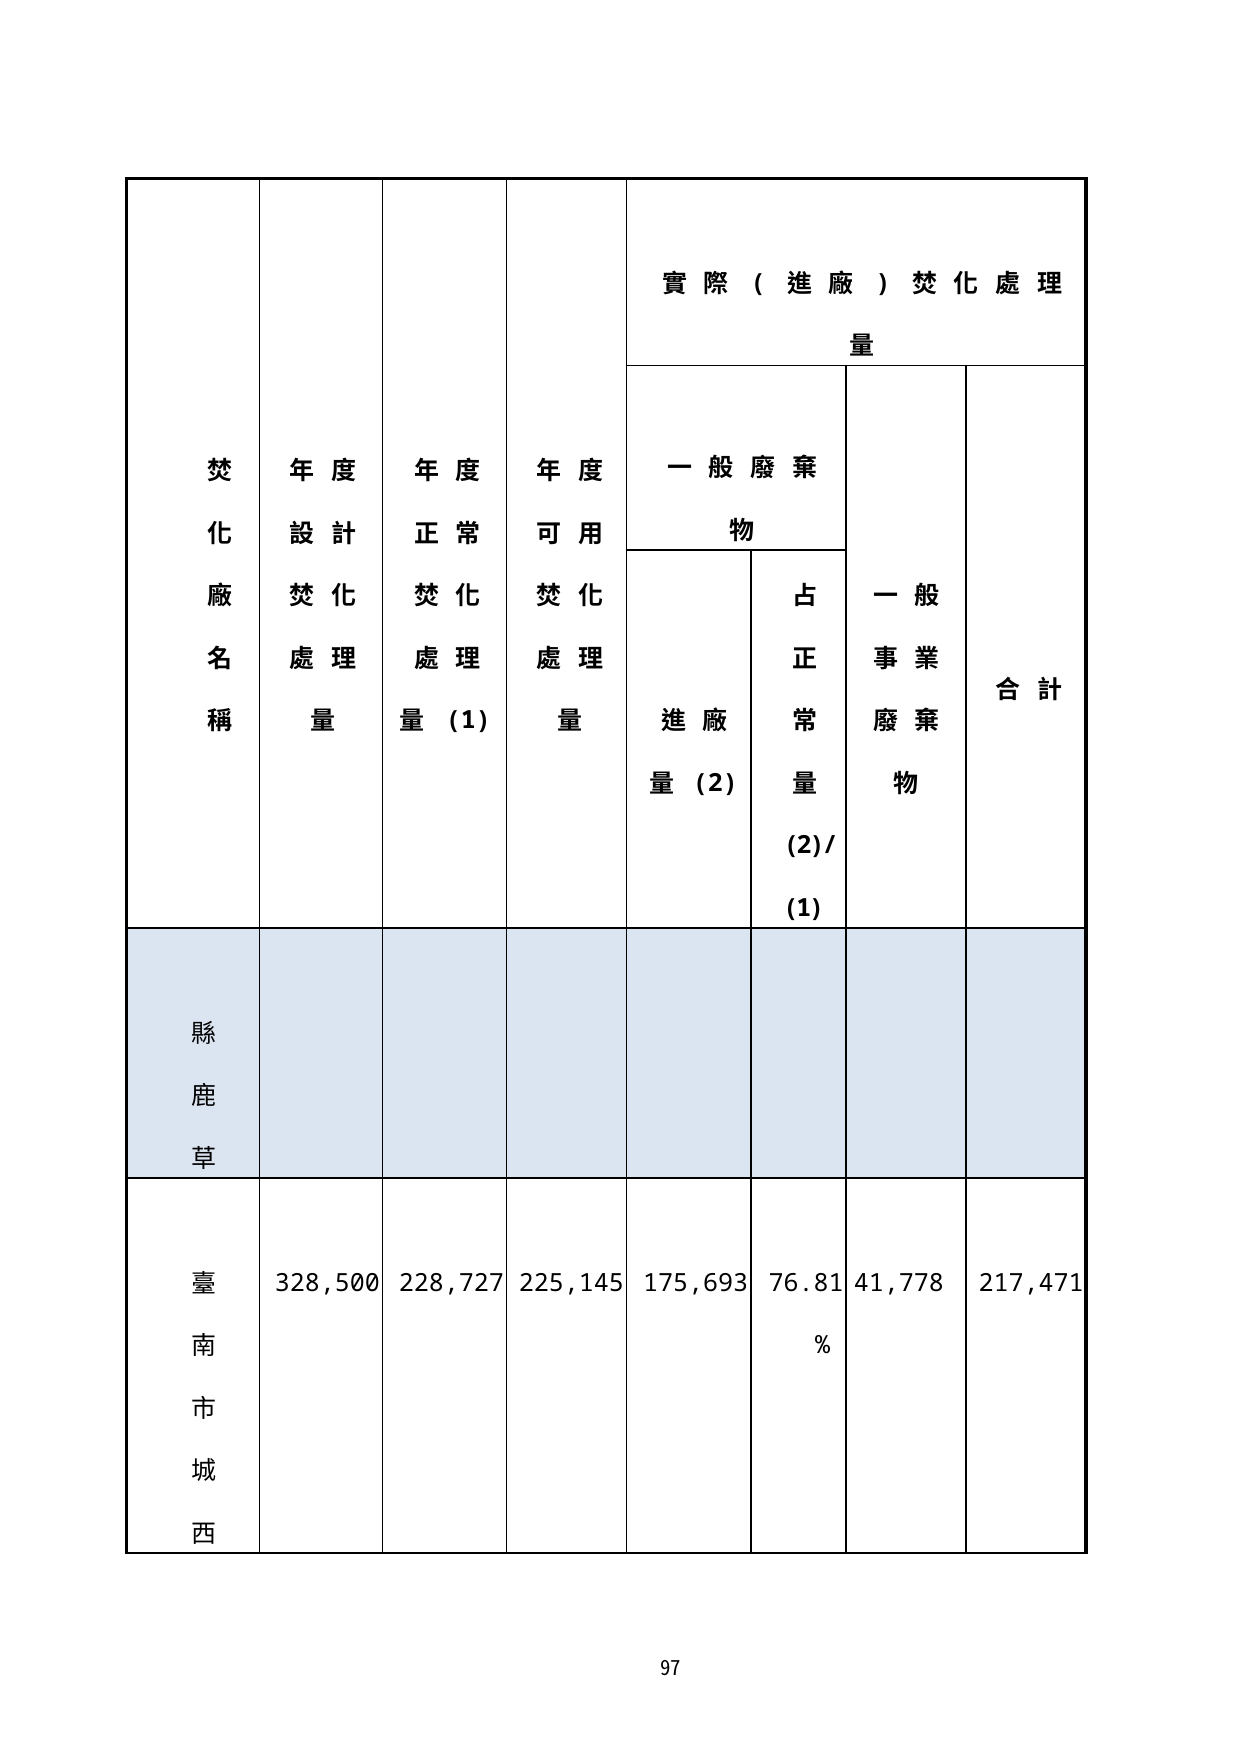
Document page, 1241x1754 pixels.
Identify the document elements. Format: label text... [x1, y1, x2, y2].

table_cell 臺南市城西 [128, 1179, 259, 1552]
table_cell 縣鹿草 [128, 929, 259, 1177]
table_header 年度可用焚化處理量 [507, 180, 626, 927]
table_cell [847, 929, 965, 1177]
table_cell 175,693 [627, 1179, 750, 1552]
table_cell 328,500 [260, 1179, 382, 1552]
table_cell [507, 929, 626, 1177]
table_header 年度正常焚化處理量(1) [383, 180, 506, 927]
table_cell [627, 929, 750, 1177]
table_cell 217,471 [967, 1179, 1084, 1552]
table_header 實際(進廠)焚化處理量 [627, 180, 1084, 365]
table_cell [383, 929, 506, 1177]
table_cell 225,145 [507, 1179, 626, 1552]
table_cell 一般廢棄物 [627, 366, 845, 549]
table_header 焚化廠名稱 [128, 180, 259, 927]
table_cell [260, 929, 382, 1177]
table_cell [967, 929, 1084, 1177]
table_cell 進廠量(2) [627, 551, 750, 927]
table_cell [752, 929, 845, 1177]
table_cell 228,727 [383, 1179, 506, 1552]
table_cell 41,778 [847, 1179, 965, 1552]
table_cell 76.81% [752, 1179, 845, 1552]
table_header 年度設計焚化處理量 [260, 180, 382, 927]
table_cell 合計 [967, 366, 1084, 927]
table_cell 一般事業廢棄物 [847, 366, 965, 927]
table_cell 占正常量(2)/(1) [752, 551, 845, 927]
